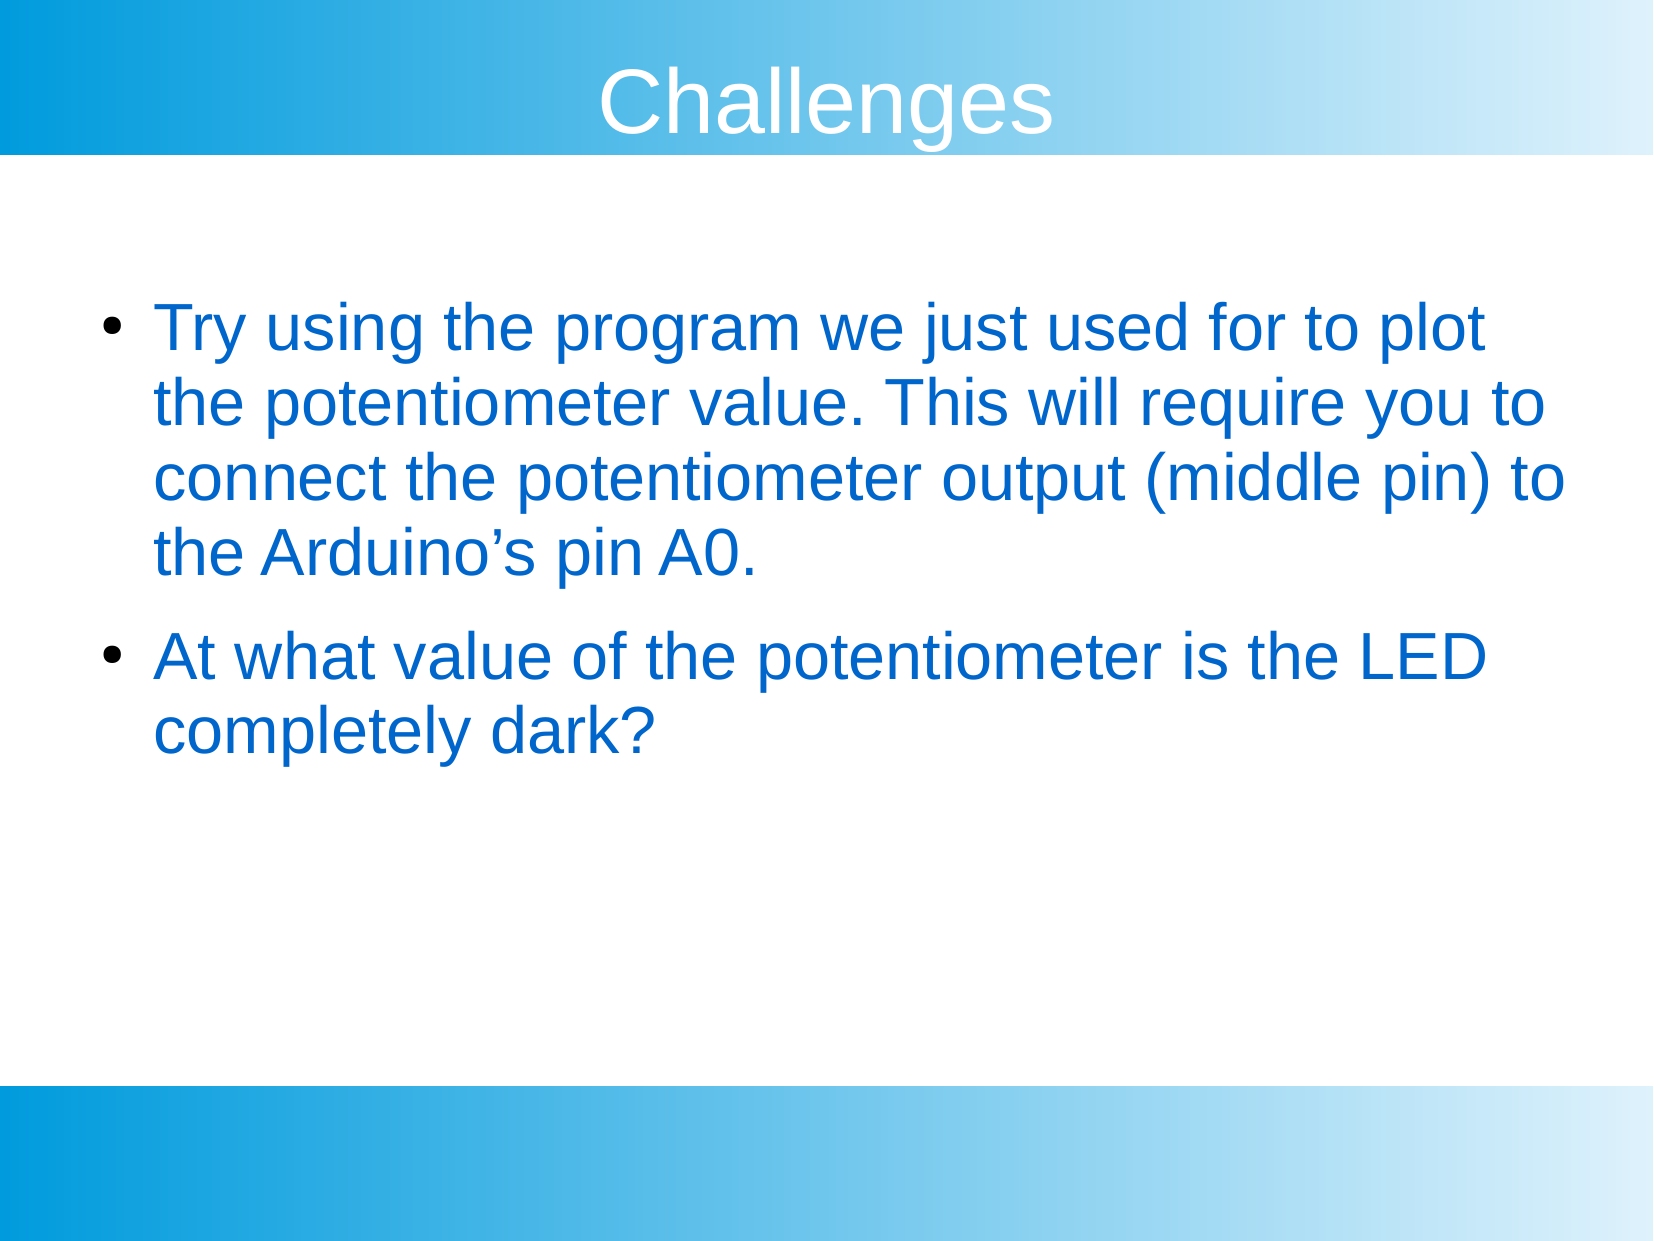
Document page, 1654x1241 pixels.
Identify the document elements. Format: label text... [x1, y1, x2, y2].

list Try using the program we just used for to plot the potentiometer value. This will require you to connect the potentiometer output (middle pin) to the Arduino’s pin A0. At what value of the potentiometer is the LED completely dark? [82, 290, 1571, 1010]
title Challenges [82, 49, 1571, 155]
